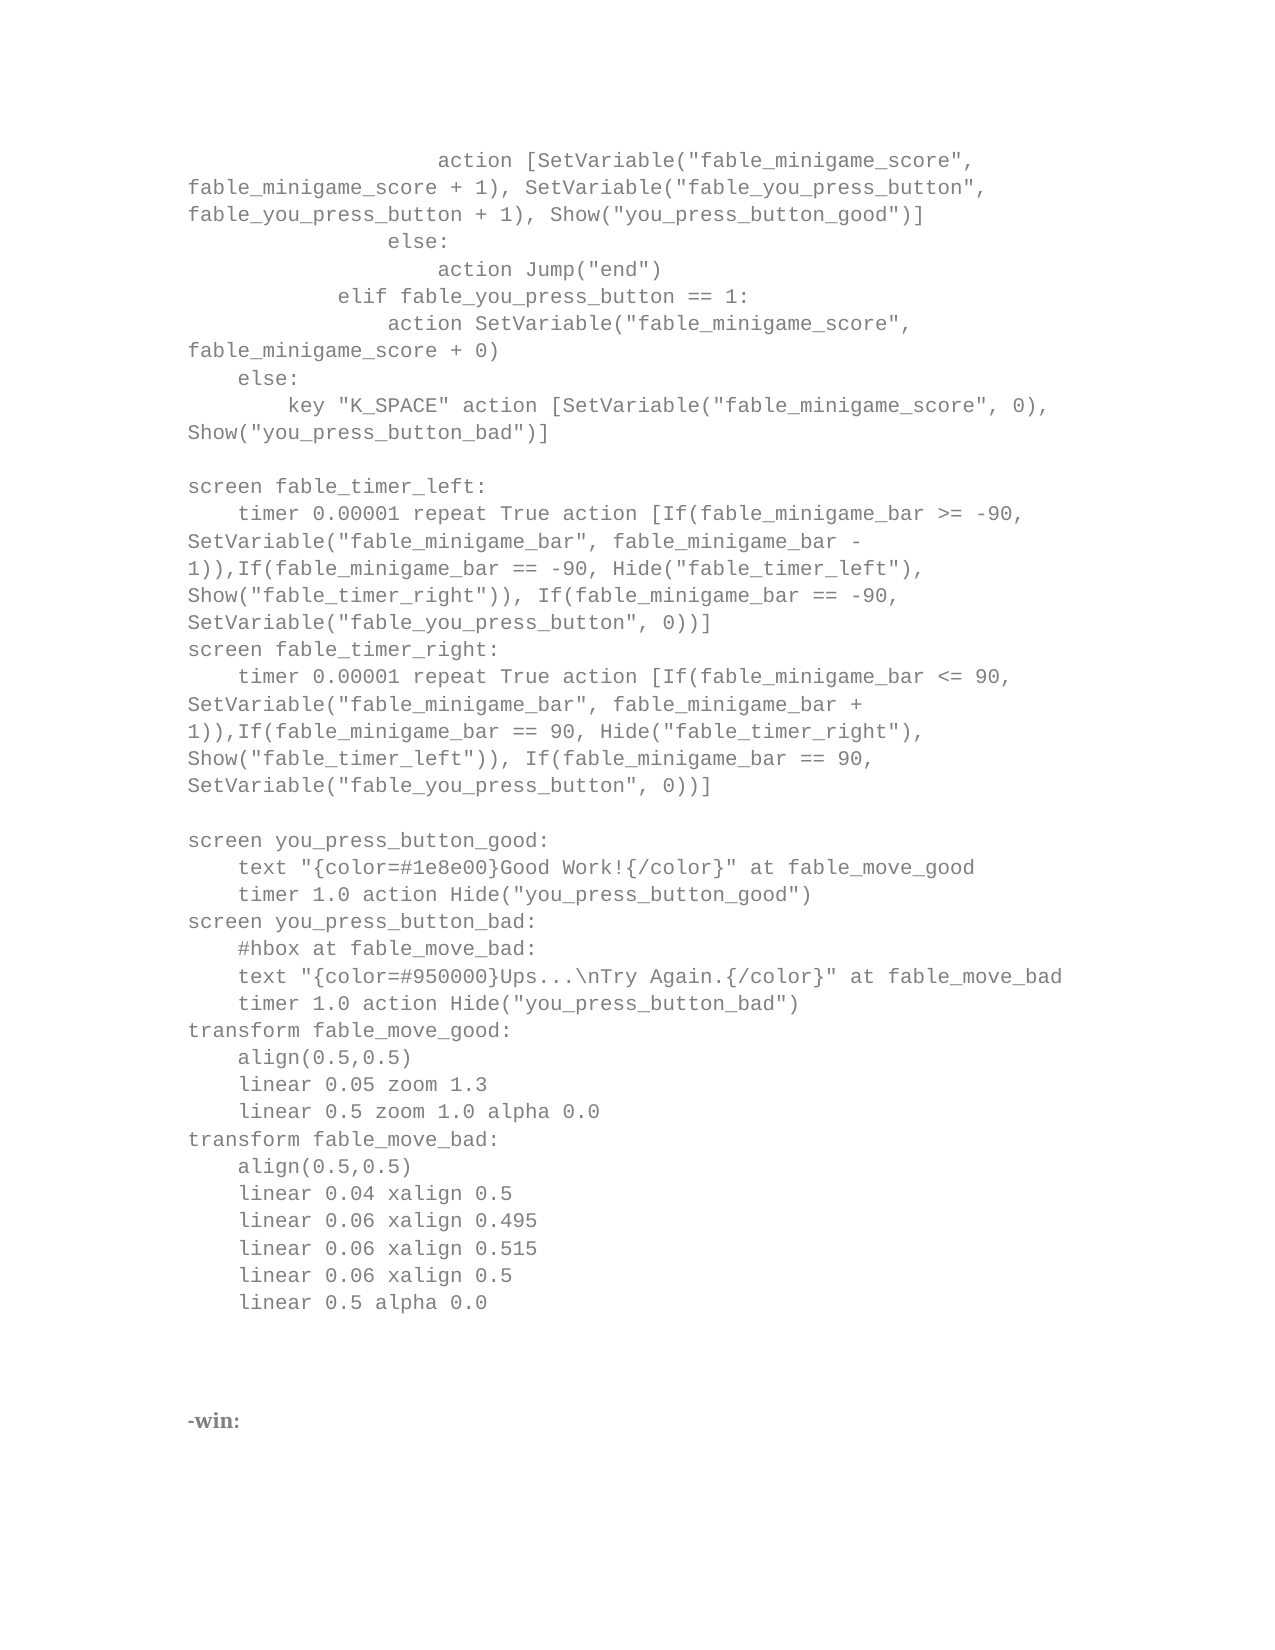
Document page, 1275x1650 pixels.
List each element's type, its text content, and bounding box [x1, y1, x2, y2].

text action [SetVariable("fable_minigame_score", fable_minigame_score + 1), SetVariable("fable_you_press_button", fable_you_press_button + 1), Show("you_press_button_good")] [187, 150, 1087, 228]
text linear 0.06 xalign 0.515 [187, 1237, 1087, 1261]
text linear 0.05 zoom 1.3 [187, 1074, 1087, 1098]
text linear 0.06 xalign 0.495 [187, 1210, 1087, 1234]
text transform fable_move_bad: [187, 1129, 1087, 1152]
text key "K_SPACE" action [SetVariable("fable_minigame_score", 0), Show("you_press_button_bad")] [187, 395, 1087, 446]
text linear 0.5 zoom 1.0 alpha 0.0 [187, 1102, 1087, 1125]
text transform fable_move_good: [187, 1020, 1087, 1044]
text timer 0.00001 repeat True action [If(fable_minigame_bar <= 90, SetVariable("fable_minigame_bar", fable_minigame_bar + 1)),If(fable_minigame_bar == 90, Hide("fable_timer_right"), Show("fable_timer_left")), If(fable_minigame_bar == 90, SetVariable("fable_you_press_button", 0))] [187, 667, 1087, 799]
text timer 0.00001 repeat True action [If(fable_minigame_bar >= -90, SetVariable("fable_minigame_bar", fable_minigame_bar - 1)),If(fable_minigame_bar == -90, Hide("fable_timer_left"), Show("fable_timer_right")), If(fable_minigame_bar == -90, SetVariable("fable_you_press_button", 0))] [187, 503, 1087, 636]
text #hbox at fable_move_bad: [187, 938, 1087, 962]
text screen you_press_button_bad: [187, 911, 1087, 935]
text elif fable_you_press_button == 1: [187, 286, 1087, 309]
text linear 0.04 xalign 0.5 [187, 1183, 1087, 1207]
text timer 1.0 action Hide("you_press_button_bad") [187, 993, 1087, 1016]
text text "{color=#1e8e00}Good Work!{/color}" at fable_move_good [187, 857, 1087, 881]
text -win: [187, 1408, 1087, 1434]
text align(0.5,0.5) [187, 1156, 1087, 1179]
text text "{color=#950000}Ups...\nTry Again.{/color}" at fable_move_bad [187, 966, 1087, 989]
text action Jump("end") [187, 259, 1087, 282]
text linear 0.5 alpha 0.0 [187, 1292, 1087, 1316]
text else: [187, 232, 1087, 255]
text timer 1.0 action Hide("you_press_button_good") [187, 884, 1087, 908]
text screen fable_timer_left: [187, 476, 1087, 500]
text action SetVariable("fable_minigame_score", fable_minigame_score + 0) [187, 313, 1087, 364]
text linear 0.06 xalign 0.5 [187, 1265, 1087, 1288]
text screen you_press_button_good: [187, 830, 1087, 853]
text else: [187, 367, 1087, 391]
text align(0.5,0.5) [187, 1047, 1087, 1071]
text screen fable_timer_right: [187, 639, 1087, 663]
